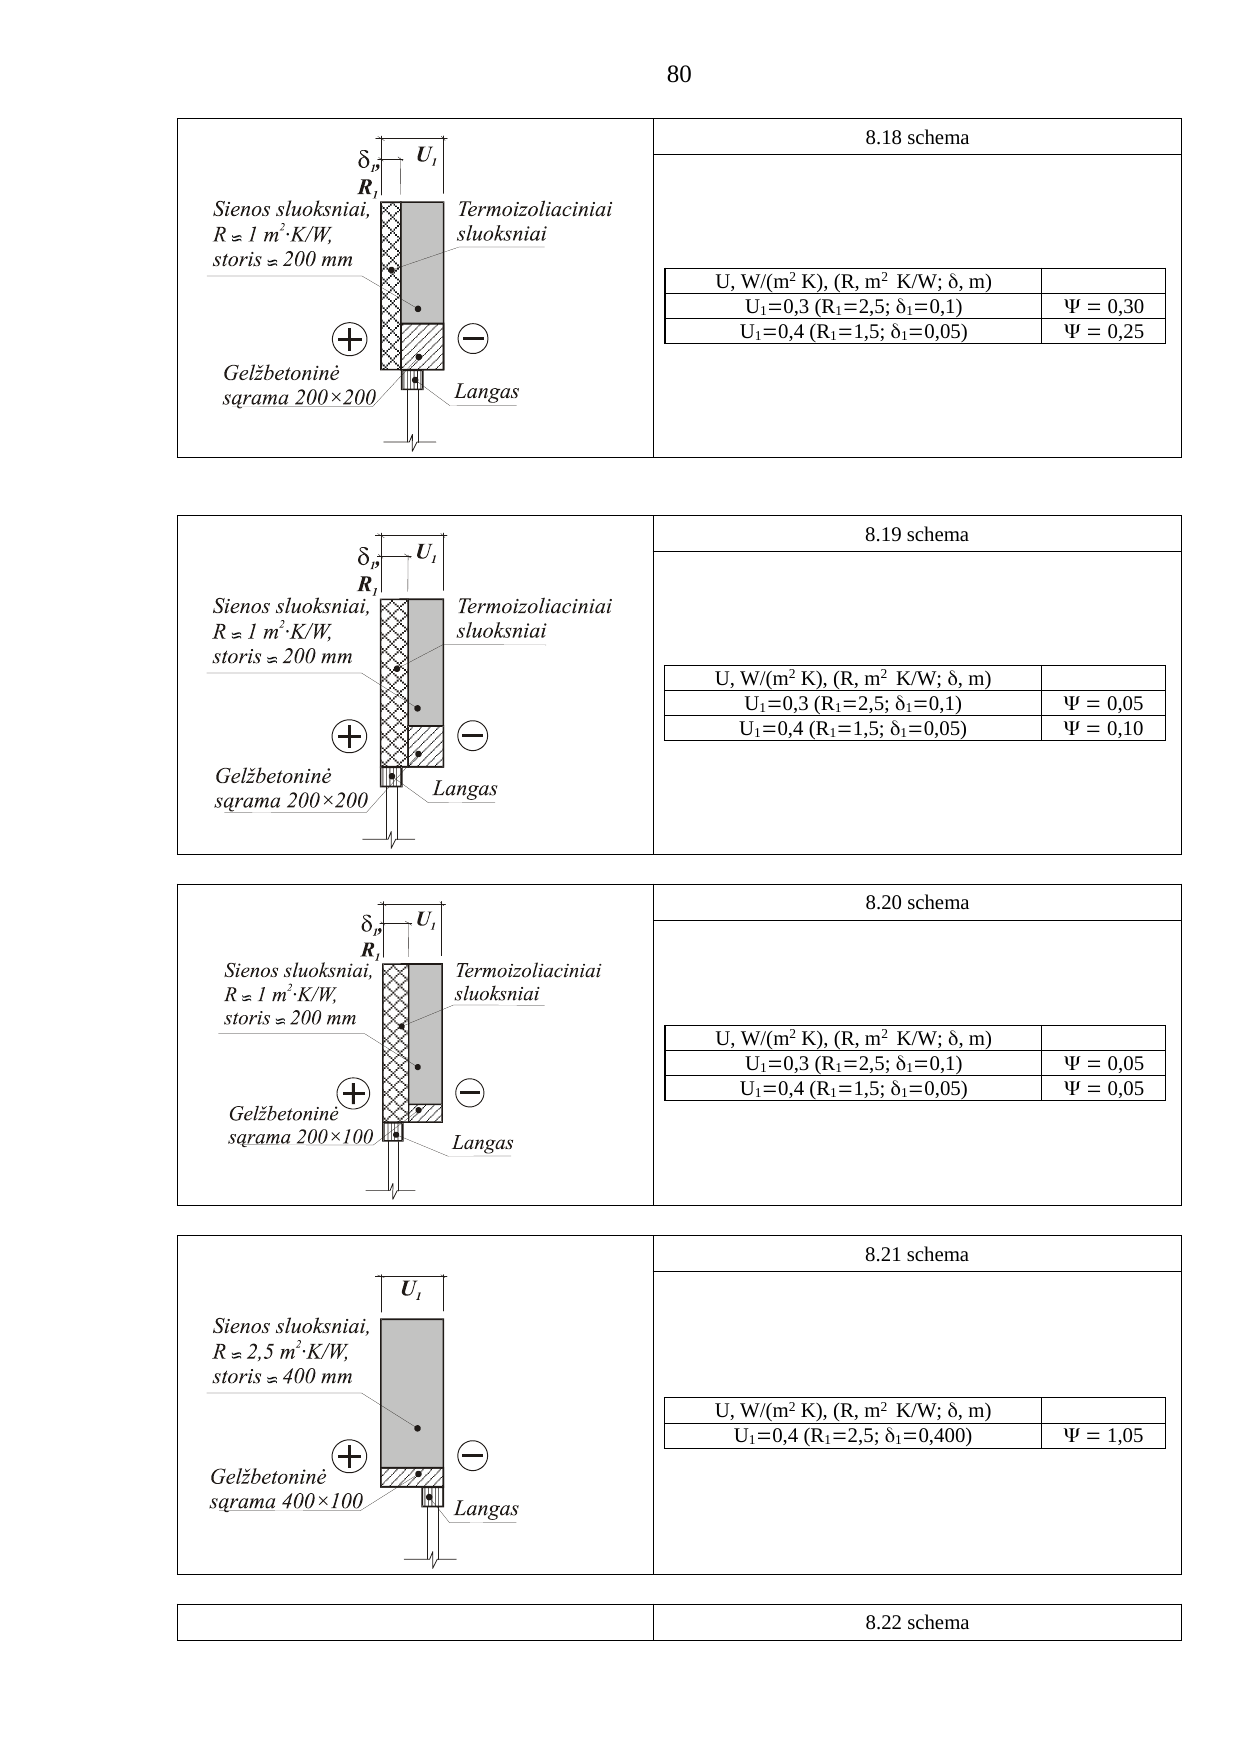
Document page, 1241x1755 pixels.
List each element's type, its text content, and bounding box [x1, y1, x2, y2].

table_header [1042, 269, 1165, 293]
table_header 8.19 schema [654, 516, 1181, 551]
table_header U, W/(m2 K), (R, m2 K/W; d, m) [665, 1398, 1041, 1422]
table_cell U1=0,3 (R1=2,5; d1=0,1) [665, 691, 1041, 715]
table_cell [654, 1272, 1181, 1574]
table_header [178, 885, 653, 1205]
table_cell Y = 0,05 [1042, 1051, 1165, 1075]
table_header [178, 1236, 653, 1574]
table_cell Y = 1,05 [1042, 1424, 1165, 1447]
table_header [1042, 666, 1165, 690]
table_header 8.20 schema [654, 885, 1181, 919]
table_header 8.18 schema [654, 119, 1181, 154]
table_cell U1=0,3 (R1=2,5; d1=0,1) [666, 294, 1041, 318]
table_header 8.21 schema [654, 1236, 1181, 1271]
table_cell [654, 552, 1181, 854]
table_cell Y = 0,25 [1042, 319, 1165, 343]
table_cell Y = 0,10 [1042, 716, 1165, 740]
table_cell U1=0,3 (R1=2,5; d1=0,1) [666, 1051, 1041, 1075]
table_header [178, 516, 653, 854]
table_cell Y = 0,05 [1042, 691, 1165, 715]
table_header [1042, 1398, 1165, 1422]
table_header [178, 119, 653, 457]
table_header [1042, 1026, 1165, 1050]
table_cell Y = 0,30 [1042, 294, 1165, 318]
table_cell Y = 0,05 [1042, 1076, 1165, 1100]
table_cell U1=0,4 (R1=1,5; d1=0,05) [666, 319, 1041, 343]
table_header U, W/(m2 K), (R, m2 K/W; d, m) [666, 1026, 1041, 1050]
table_cell U1=0,4 (R1=1,5; d1=0,05) [666, 1076, 1041, 1100]
table_cell U1=0,4 (R1=2,5; d1=0,400) [665, 1424, 1041, 1447]
table_cell [654, 155, 1181, 457]
table_header U, W/(m2 K), (R, m2 K/W; d, m) [666, 269, 1041, 293]
table_cell [654, 921, 1181, 1205]
table_cell U1=0,4 (R1=1,5; d1=0,05) [665, 716, 1041, 740]
table_header U, W/(m2 K), (R, m2 K/W; d, m) [665, 666, 1041, 690]
table_header [178, 1605, 653, 1639]
table_header 8.22 schema [654, 1605, 1181, 1639]
